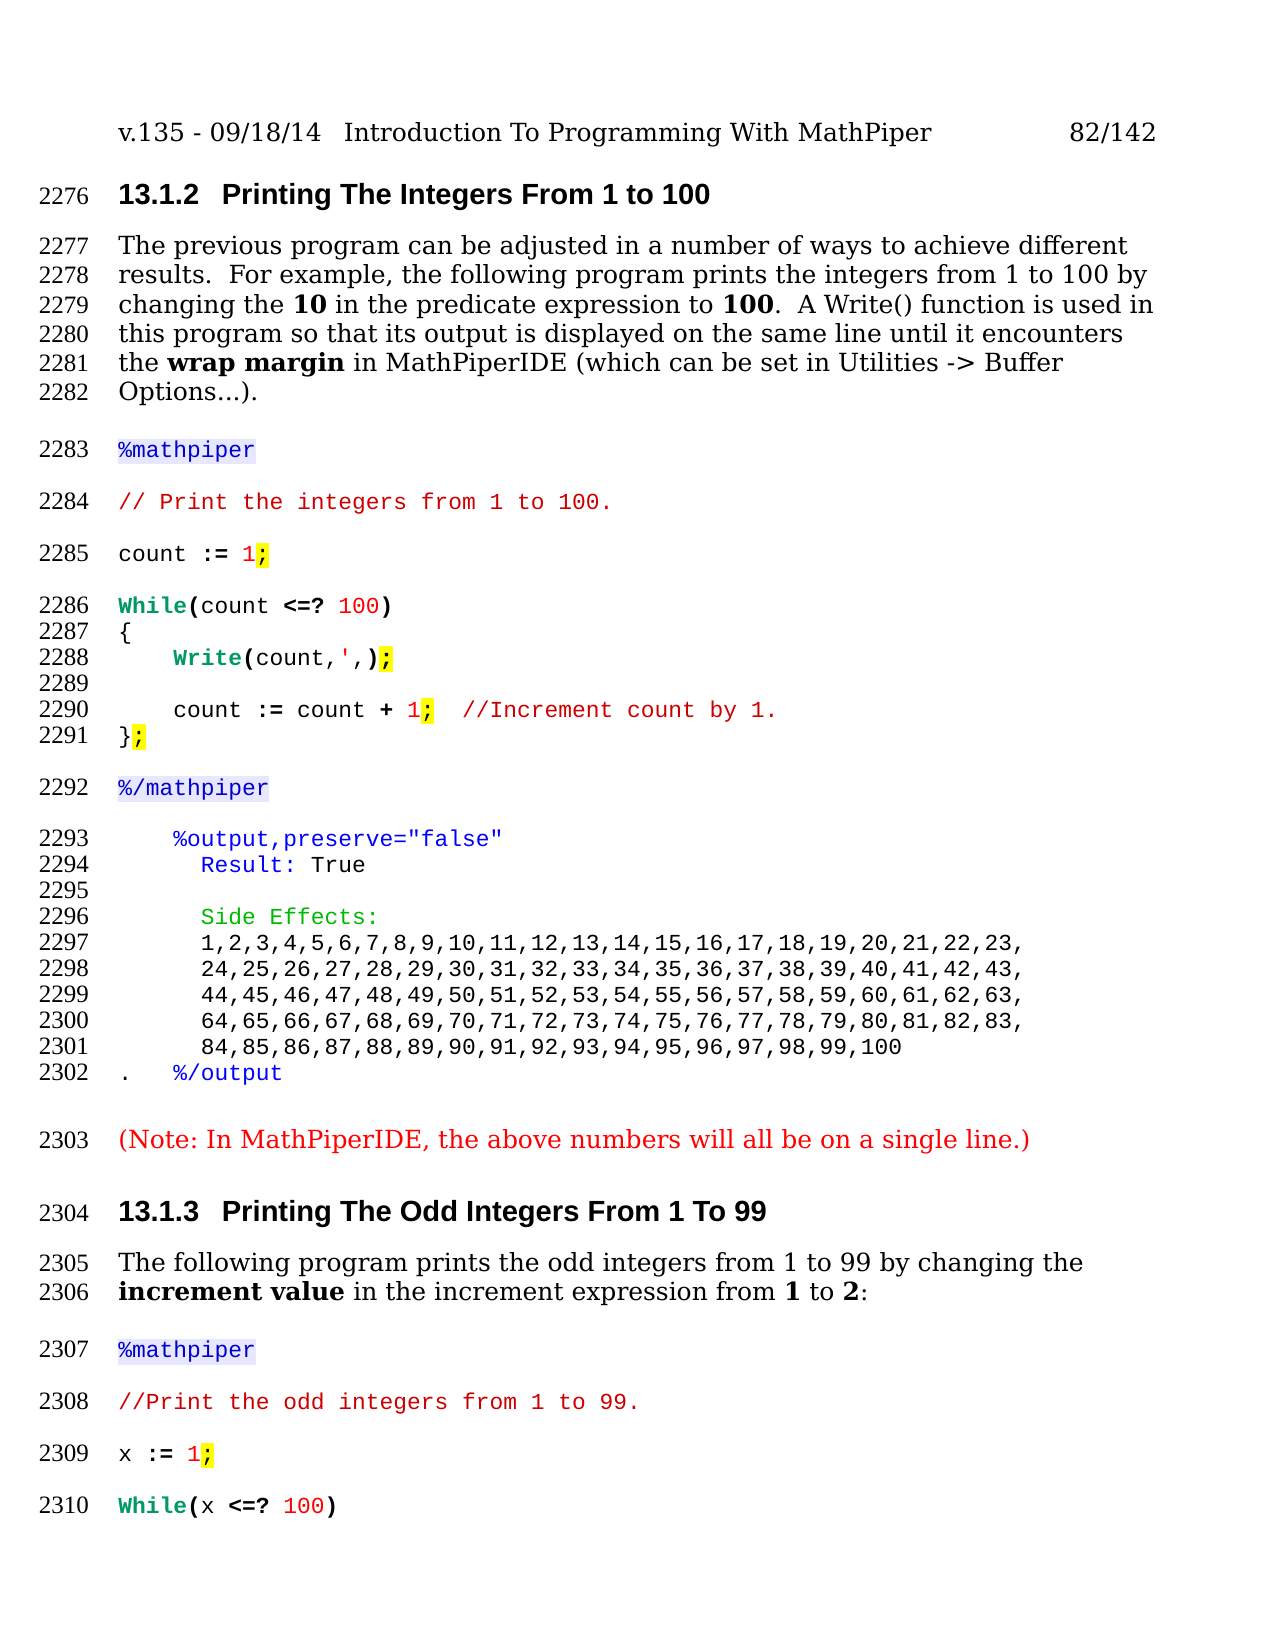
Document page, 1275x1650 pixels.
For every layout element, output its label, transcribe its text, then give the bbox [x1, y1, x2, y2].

text //Print the odd integers from 1 to 99. [118, 1391, 1157, 1417]
text %output,preserve="false" [118, 828, 1157, 854]
text }; [118, 724, 1157, 750]
text 24,25,26,27,28,29,30,31,32,33,34,35,36,37,38,39,40,41,42,43, [118, 957, 1157, 983]
text %/mathpiper [118, 776, 1157, 802]
text Side Effects: [118, 906, 1157, 931]
text (Note: In MathPiperIDE, the above numbers will all be on a single line.) [118, 1126, 1157, 1155]
text 64,65,66,67,68,69,70,71,72,73,74,75,76,77,78,79,80,81,82,83, [118, 1009, 1157, 1035]
text Write(count,',); [118, 646, 1157, 672]
text Result: True [118, 854, 1157, 879]
text 1,2,3,4,5,6,7,8,9,10,11,12,13,14,15,16,17,18,19,20,21,22,23, [118, 931, 1157, 957]
text The previous program can be adjusted in a number of ways to achieve different results. For example, the following program prints the integers from 1 to 100 by changing the 10 in the predicate expression to 100. A Write() function is used in this program so that its output is displayed on the same line until it encounters the wrap margin in MathPiperIDE (which can be set in Utilities -> Buffer Options...). [118, 231, 1157, 407]
text %mathpiper [118, 1339, 1157, 1365]
text . %/output [118, 1061, 1157, 1087]
subtitle Printing The Odd Integers From 1 To 99 [118, 1194, 1157, 1227]
text count := 1; [118, 542, 1157, 568]
text While(count <=? 100) [118, 594, 1157, 620]
text // Print the integers from 1 to 100. [118, 491, 1157, 516]
text While(x <=? 100) [118, 1494, 1157, 1520]
text The following program prints the odd integers from 1 to 99 by changing the increment value in the increment expression from 1 to 2: [118, 1248, 1157, 1307]
text 84,85,86,87,88,89,90,91,92,93,94,95,96,97,98,99,100 [118, 1035, 1157, 1061]
text x := 1; [118, 1442, 1157, 1468]
text count := count + 1; //Increment count by 1. [118, 698, 1157, 724]
text 44,45,46,47,48,49,50,51,52,53,54,55,56,57,58,59,60,61,62,63, [118, 983, 1157, 1009]
text %mathpiper [118, 439, 1157, 464]
text { [118, 620, 1157, 646]
subtitle Printing The Integers From 1 to 100 [118, 177, 1157, 210]
